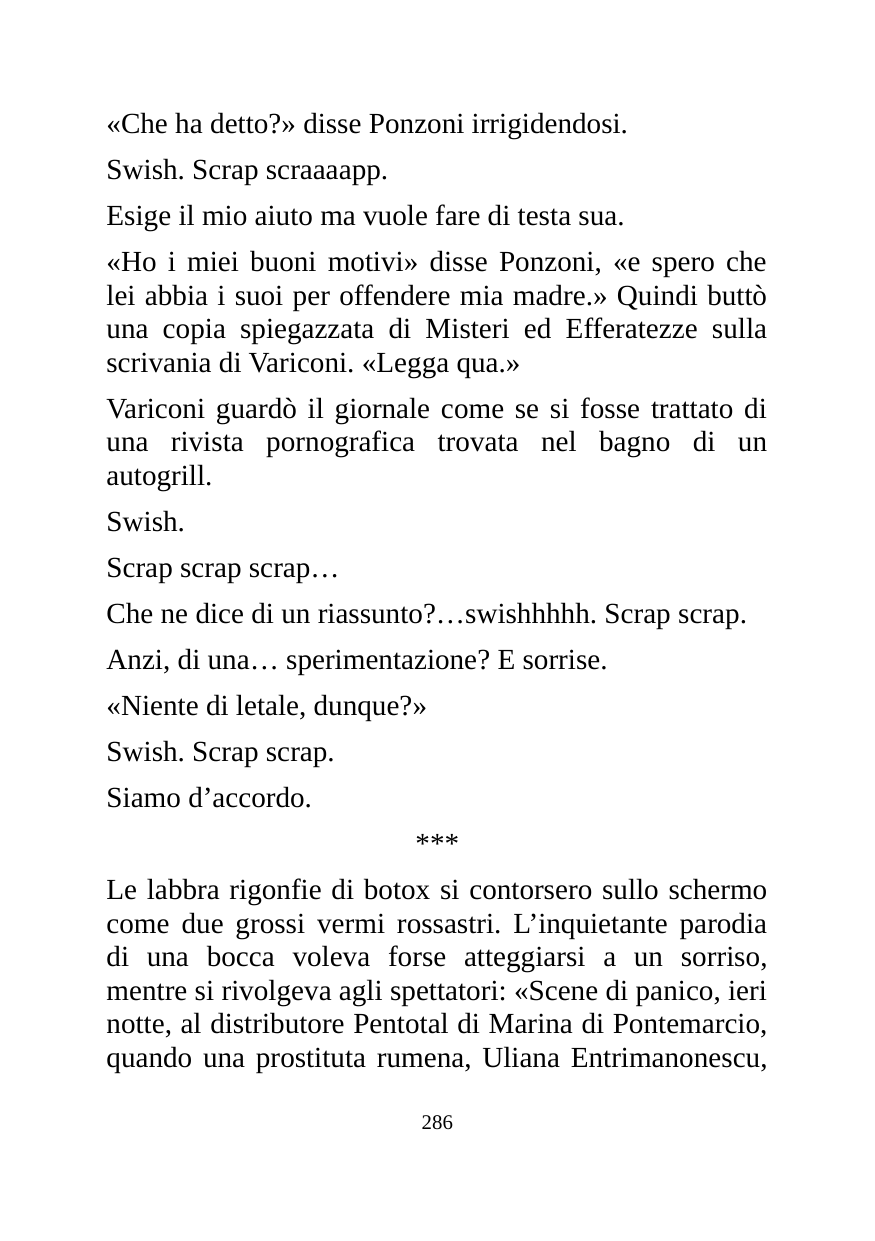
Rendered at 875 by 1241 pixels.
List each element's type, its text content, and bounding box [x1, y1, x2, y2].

text «Che ha detto?» disse Ponzoni irrigidendosi. [106, 106, 768, 140]
text Scrap scrap scrap… [106, 550, 768, 584]
text Anzi, di una… sperimentazione? E sorrise. [106, 642, 768, 676]
text Che ne dice di un riassunto?…swishhhhh. Scrap scrap. [106, 596, 768, 630]
text «Niente di letale, dunque?» [106, 688, 768, 722]
text Siamo d’accordo. [106, 780, 768, 814]
text Swish. Scrap scrap. [106, 734, 768, 768]
text Swish. [106, 504, 768, 538]
text *** [106, 826, 768, 860]
text Le labbra rigonfie di botox si contorsero sullo schermo come due grossi vermi rossastri. L’inquietante parodia di una bocca voleva forse atteggiarsi a un sorriso, mentre si rivolgeva agli spettatori: «Scene di panico, ieri notte, al distributore Pentotal di Marina di Pontemarcio, quando una prostituta rumena, Uliana Entrimanonescu, [106, 872, 768, 1074]
text Swish. Scrap scraaaapp. [106, 152, 768, 186]
text Esige il mio aiuto ma vuole fare di testa sua. [106, 198, 768, 232]
text «Ho i miei buoni motivi» disse Ponzoni, «e spero che lei abbia i suoi per offendere mia madre.» Quindi buttò una copia spiegazzata di Misteri ed Efferatezze sulla scrivania di Variconi. «Legga qua.» [106, 244, 768, 378]
text Variconi guardò il giornale come se si fosse trattato di una rivista pornografica trovata nel bagno di un autogrill. [106, 391, 768, 492]
